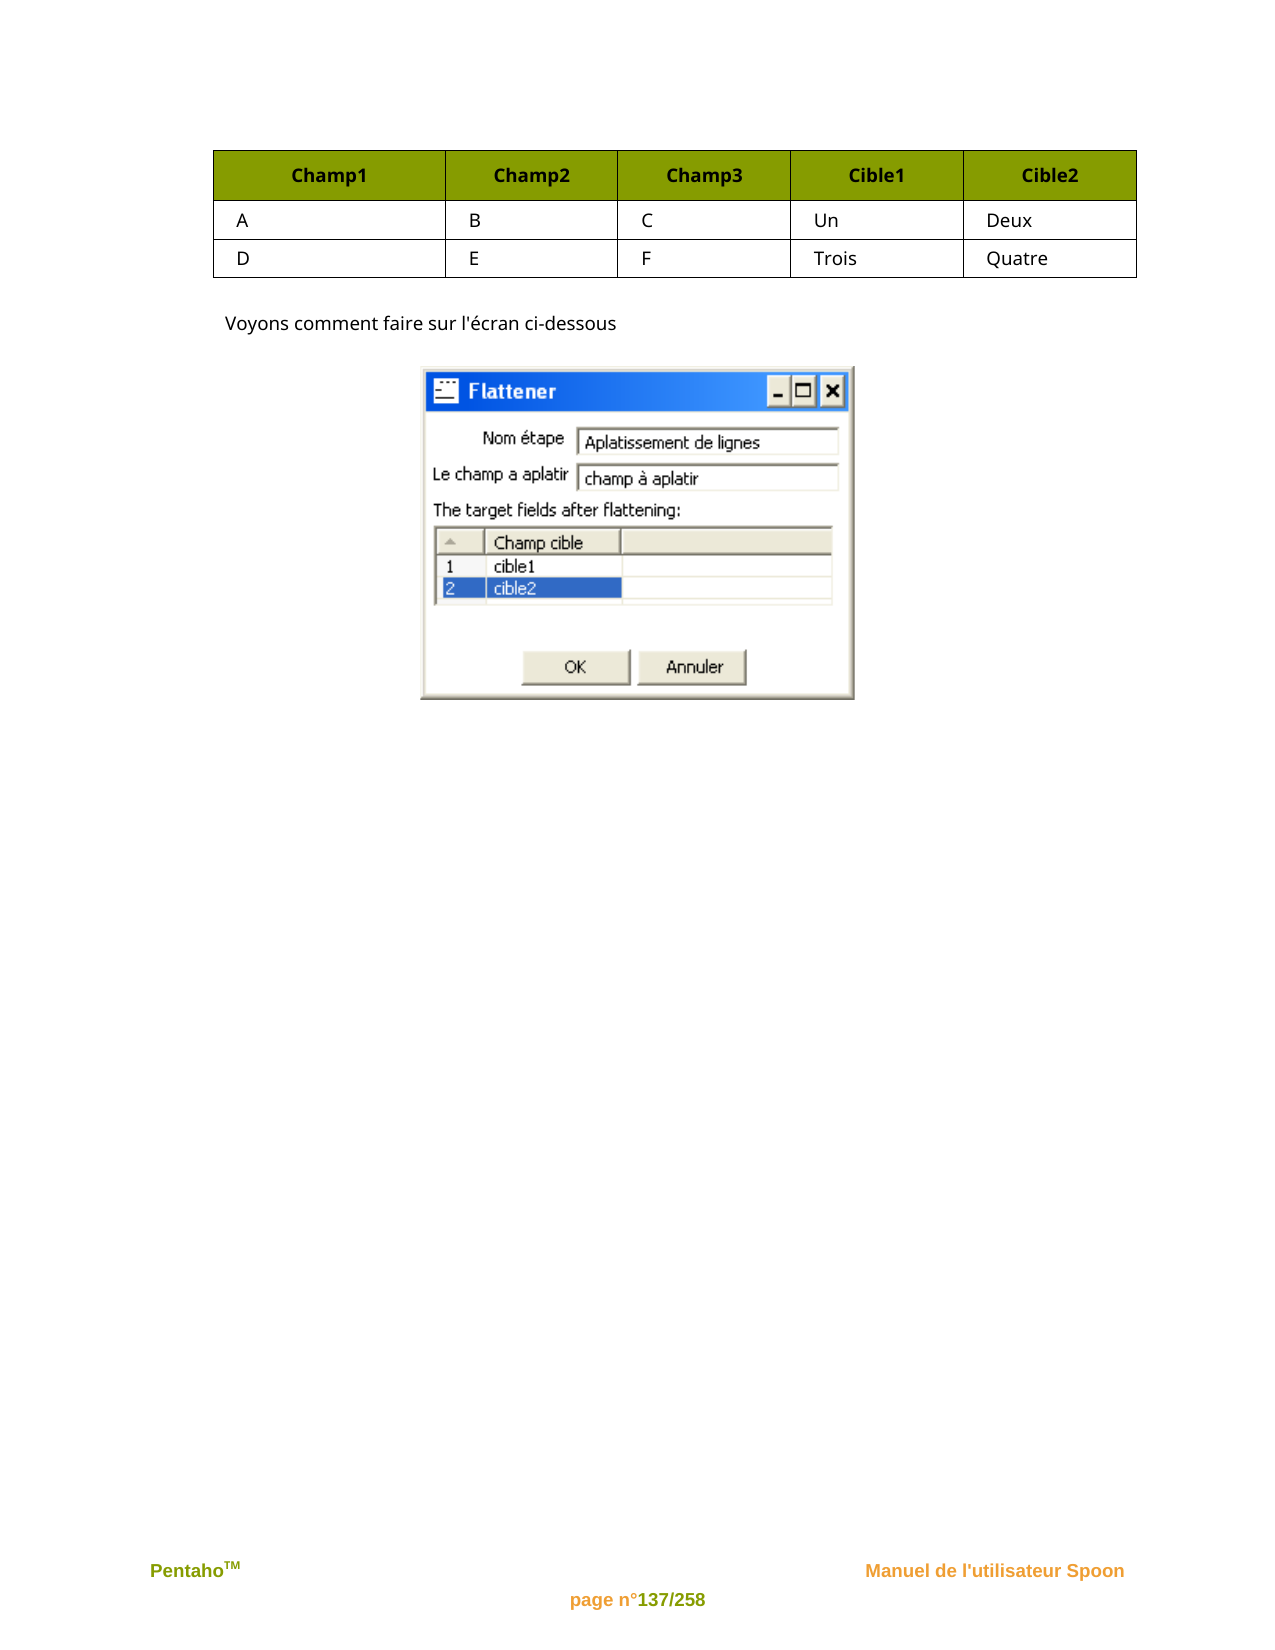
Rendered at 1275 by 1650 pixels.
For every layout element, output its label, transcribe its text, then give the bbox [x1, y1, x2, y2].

table_cell A [214, 201, 445, 238]
picture [420, 366, 855, 700]
table_cell F [618, 240, 790, 277]
text Voyons comment faire sur l'écran ci-dessous [225, 307, 1125, 337]
table_header Champ1 [214, 151, 445, 200]
table_cell Trois [791, 240, 963, 277]
table_cell Deux [964, 201, 1136, 238]
table_cell Quatre [964, 240, 1136, 277]
table_cell D [214, 240, 445, 277]
table_cell B [446, 201, 617, 238]
table_cell Un [791, 201, 963, 238]
table_cell C [618, 201, 790, 238]
table_cell E [446, 240, 617, 277]
table_header Champ2 [446, 151, 617, 200]
table_header Champ3 [618, 151, 790, 200]
table_header Cible1 [791, 151, 963, 200]
table_header Cible2 [964, 151, 1136, 200]
